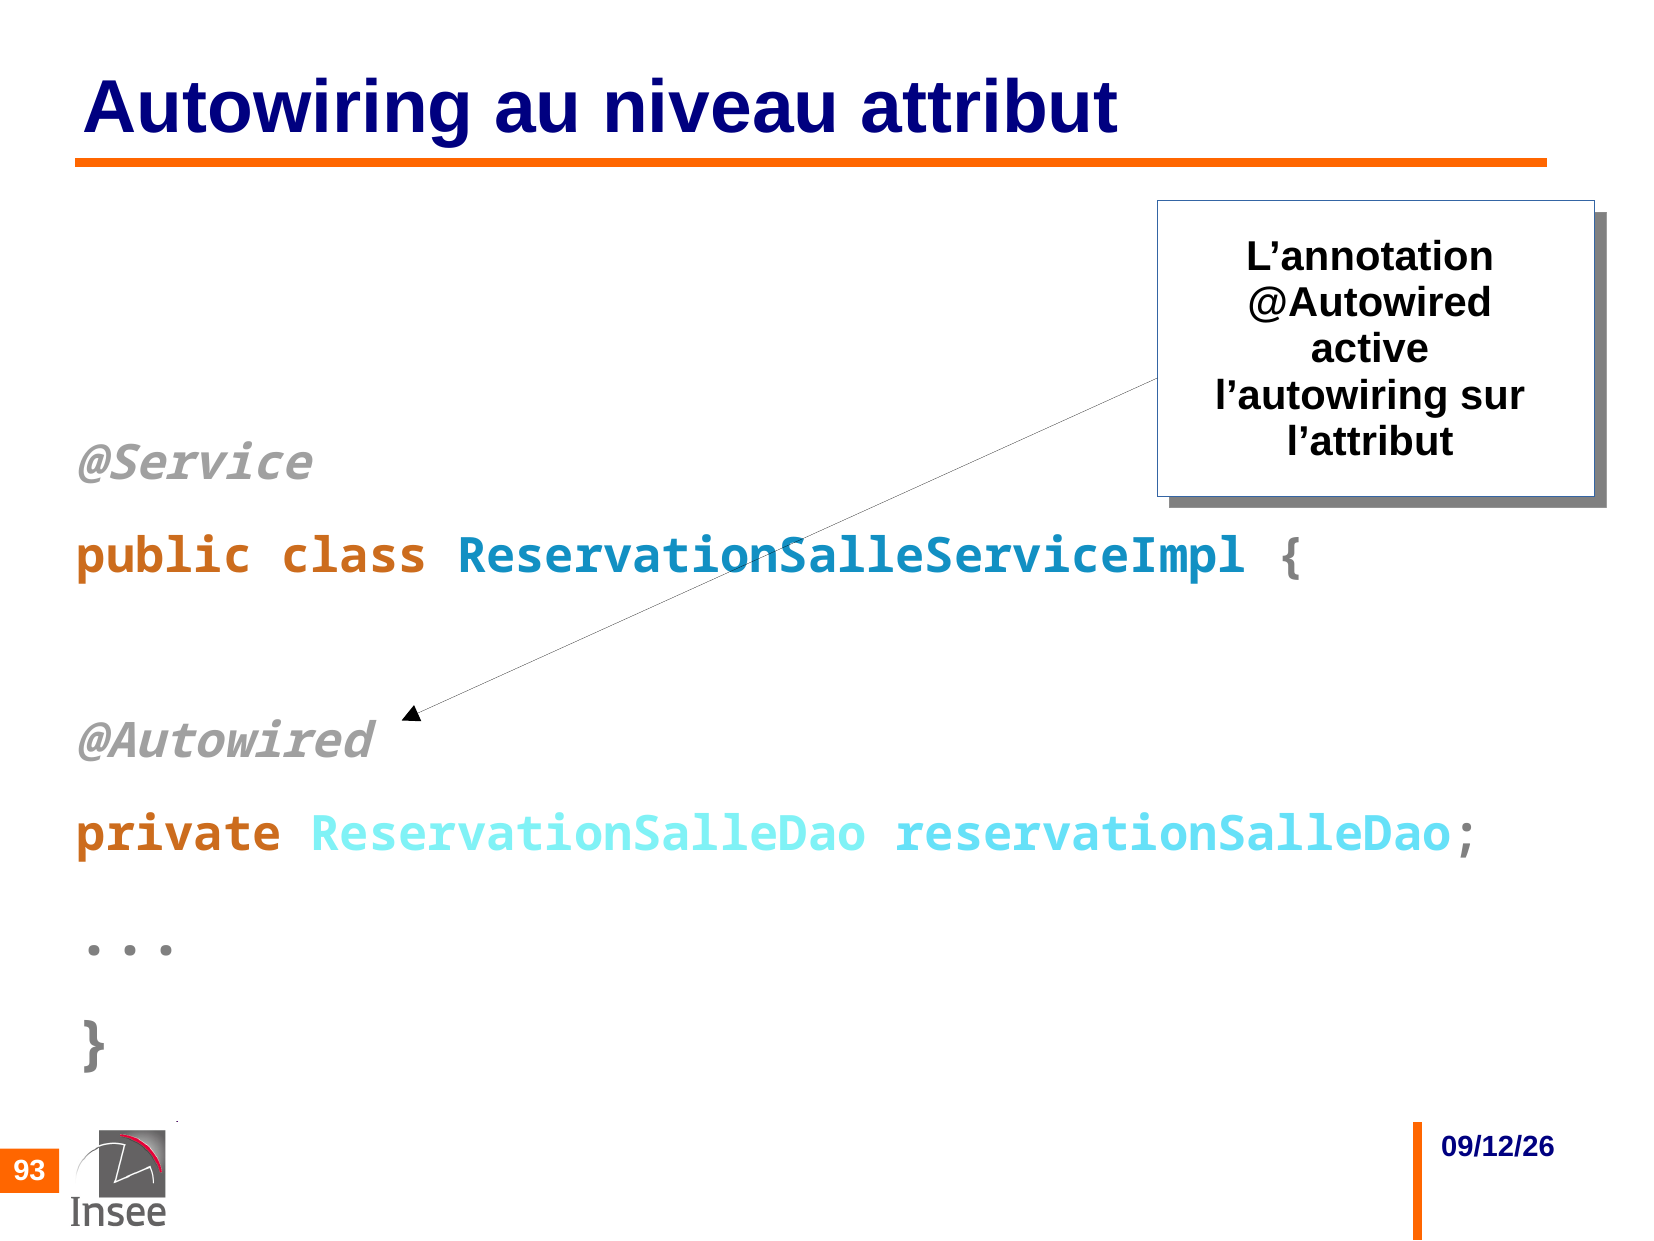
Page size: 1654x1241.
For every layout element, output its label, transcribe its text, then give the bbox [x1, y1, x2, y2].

picture [62, 1121, 178, 1241]
text_box L’annotation @Autowired active l’autowiring sur l’attribut [1187, 224, 1554, 473]
text_box [1157, 200, 1595, 497]
title Autowiring au niveau attribut [82, 49, 1619, 163]
list @Service public class ReservationSalleServiceImpl { @Autowired private ReservationSalleDao reservationSalleDao; ... } [76, 236, 1542, 1087]
